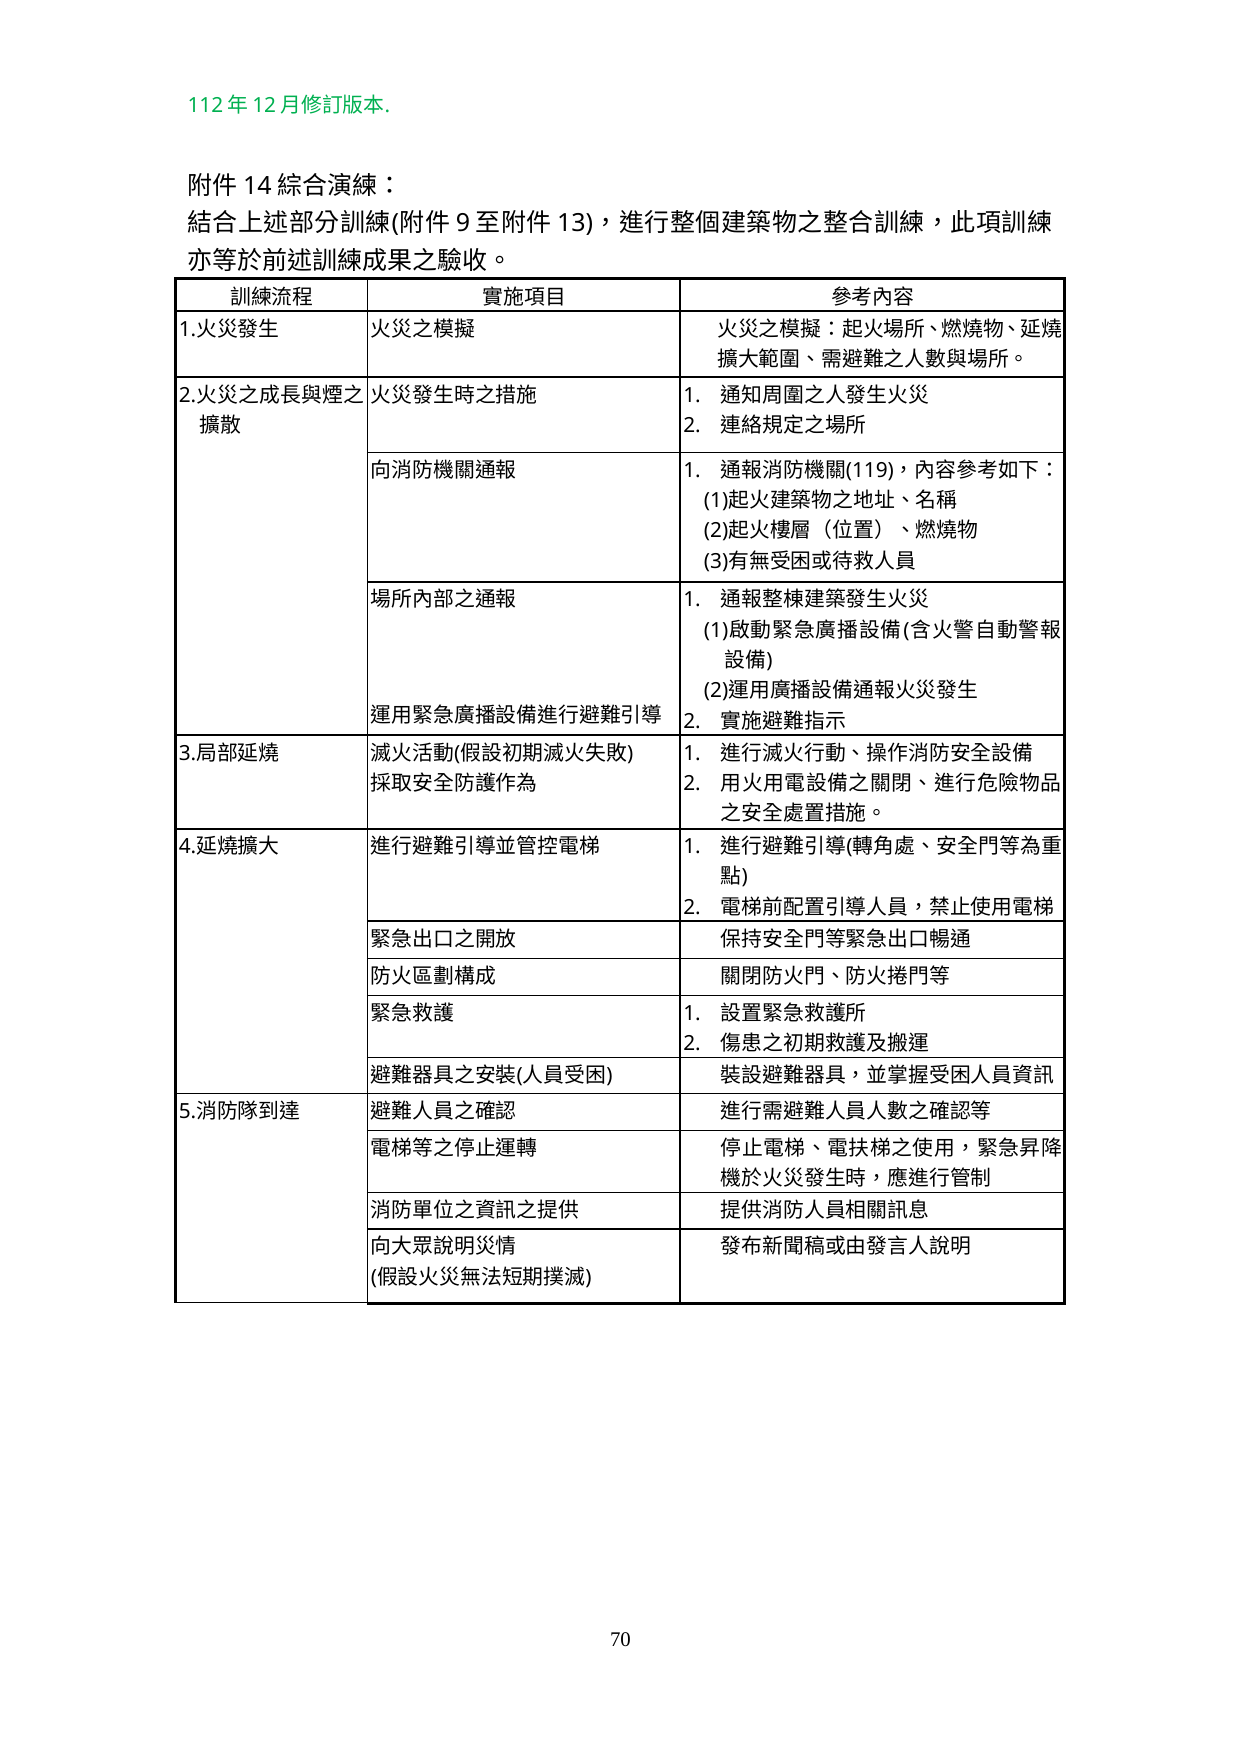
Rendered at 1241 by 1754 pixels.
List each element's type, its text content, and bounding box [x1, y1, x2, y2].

table_cell 5.消防隊到達 [177, 1094, 367, 1302]
table_cell 裝設避難器具，並掌握受困人員資訊 [681, 1058, 1063, 1093]
table_header 訓練流程 [177, 280, 367, 310]
table_cell 停止電梯、電扶梯之使用，緊急昇降機於火災發生時，應進行管制 [681, 1131, 1063, 1192]
text 結合上述部分訓練(附件9至附件13)，進行整個建築物之整合訓練，此項訓練亦等於前述訓練成果之驗收。 [187, 202, 1053, 277]
table_cell 3.局部延燒 [177, 736, 367, 828]
table_cell 向消防機關通報 [368, 453, 679, 581]
text 附件 14 綜合演練： [187, 164, 1053, 202]
table_cell 關閉防火門、防火捲門等 [681, 959, 1063, 994]
table_cell 緊急救護 [368, 996, 679, 1057]
table_cell 2.火災之成長與煙之擴散 [177, 378, 367, 734]
table_cell 4.延燒擴大 [177, 830, 367, 1093]
table_cell 進行避難引導(轉角處、安全門等為重點) 電梯前配置引導人員，禁止使用電梯 [681, 830, 1063, 920]
table_cell 緊急出口之開放 [368, 922, 679, 958]
table_cell 向大眾說明災情 (假設火災無法短期撲滅) [368, 1230, 679, 1302]
table_cell 電梯等之停止運轉 [368, 1131, 679, 1192]
table_cell 進行需避難人員人數之確認等 [681, 1094, 1063, 1130]
table_cell 保持安全門等緊急出口暢通 [681, 922, 1063, 958]
table_cell 1.火災發生 [177, 312, 367, 376]
table_cell 進行避難引導並管控電梯 [368, 830, 679, 920]
table_cell 進行滅火行動、操作消防安全設備 用火用電設備之關閉、進行危險物品之安全處置措施。 [681, 736, 1063, 828]
table_cell 設置緊急救護所 傷患之初期救護及搬運 [681, 996, 1063, 1057]
table_cell 火災之模擬 [368, 312, 679, 376]
table_cell 防火區劃構成 [368, 959, 679, 994]
table_cell 通報消防機關(119)，內容參考如下： (1)起火建築物之地址、名稱 (2)起火樓層（位置）、燃燒物 (3)有無受困或待救人員 [681, 453, 1063, 581]
table_cell 通報整棟建築發生火災 (1)啟動緊急廣播設備(含火警自動警報設備) (2)運用廣播設備通報火災發生 實施避難指示 [681, 583, 1063, 734]
table_header 實施項目 [368, 280, 679, 310]
table_cell 火災發生時之措施 [368, 378, 679, 452]
table_cell 滅火活動(假設初期滅火失敗) 採取安全防護作為 [368, 736, 679, 828]
table_cell 場所內部之通報 運用緊急廣播設備進行避難引導 [368, 583, 679, 734]
table_cell 發布新聞稿或由發言人說明 [681, 1230, 1063, 1302]
table_cell 消防單位之資訊之提供 [368, 1193, 679, 1228]
table_cell 避難人員之確認 [368, 1094, 679, 1130]
table_cell 火災之模擬：起火場所、燃燒物、延燒擴大範圍、需避難之人數與場所。 [681, 312, 1063, 376]
table_header 參考內容 [681, 280, 1063, 310]
table_cell 避難器具之安裝(人員受困) [368, 1058, 679, 1093]
table_cell 通知周圍之人發生火災 連絡規定之場所 [681, 378, 1063, 452]
table_cell 提供消防人員相關訊息 [681, 1193, 1063, 1228]
